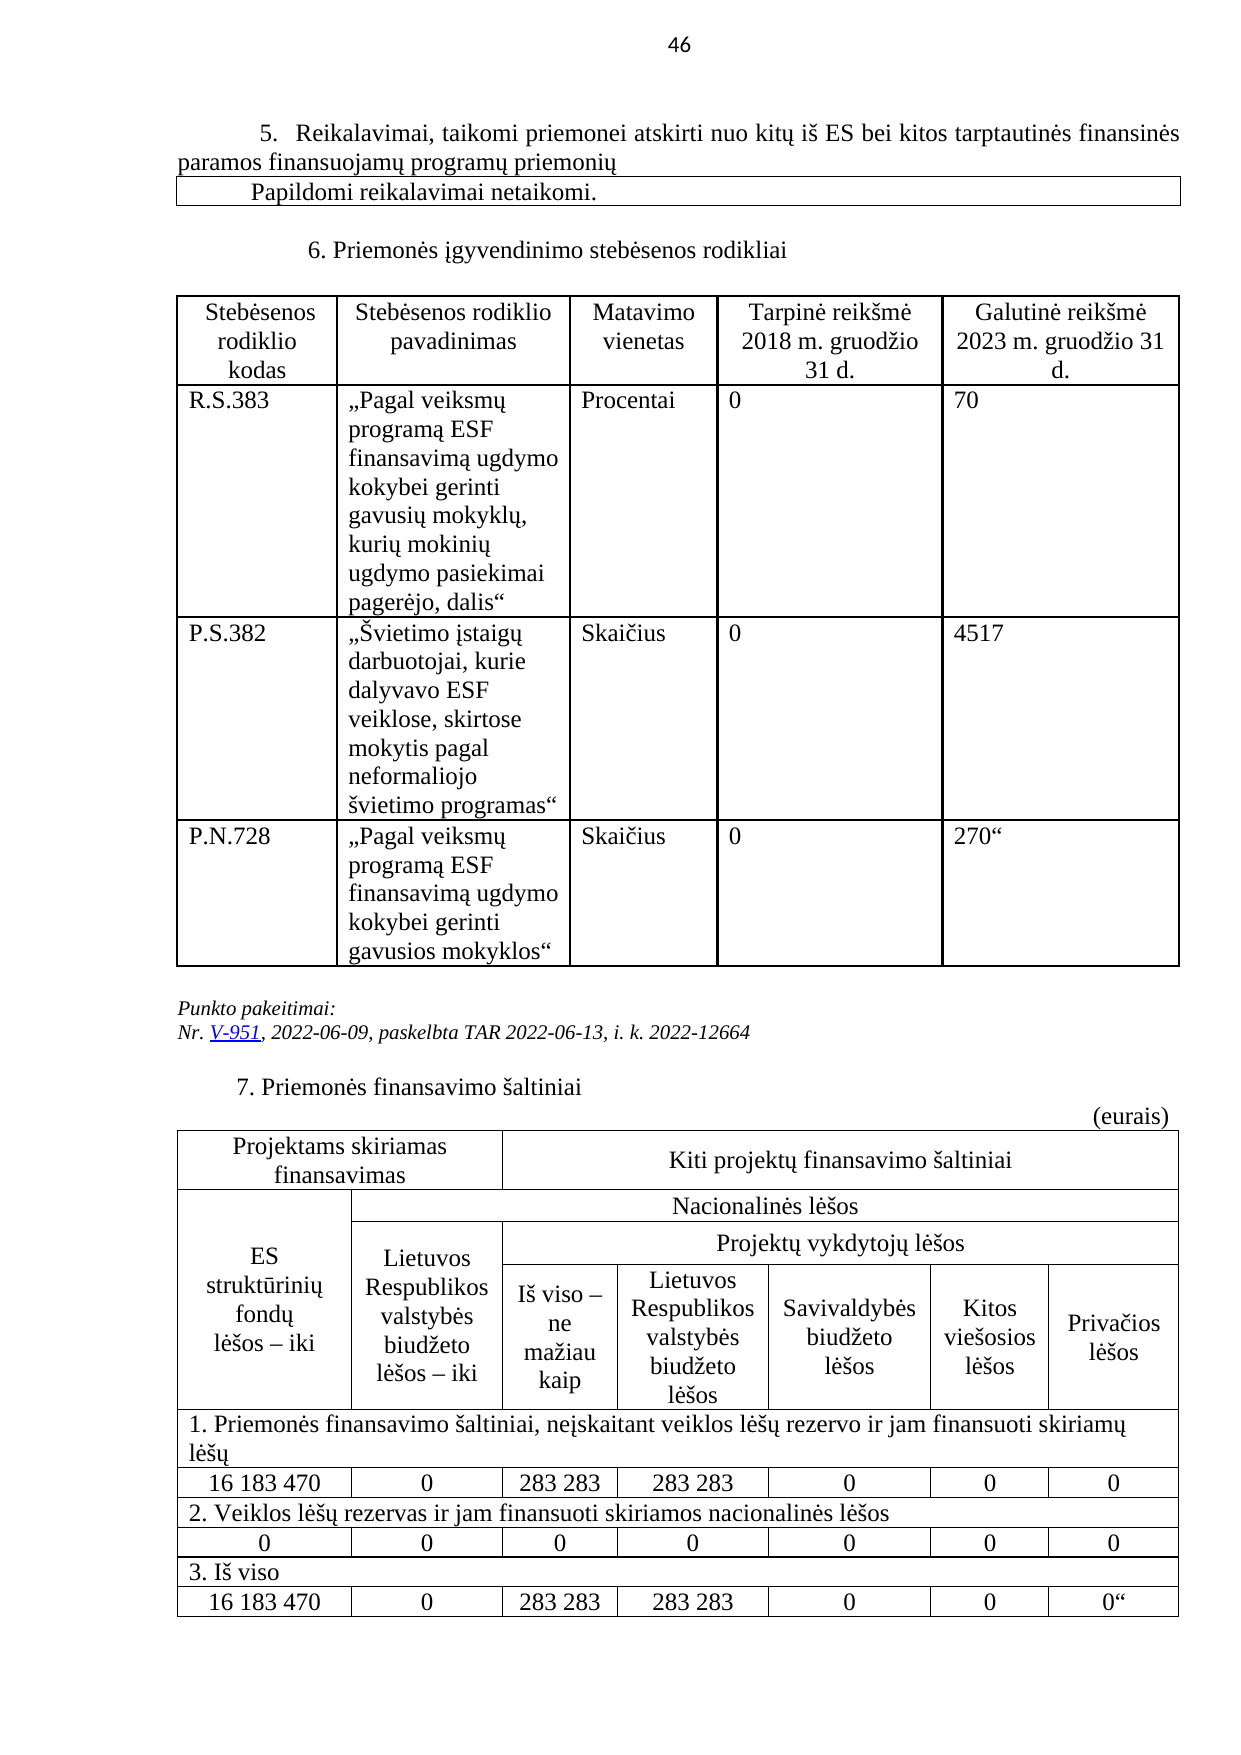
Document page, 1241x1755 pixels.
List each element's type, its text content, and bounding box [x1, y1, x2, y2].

table_cell P.N.728 [178, 821, 336, 965]
table_cell 0 [931, 1468, 1048, 1497]
table_cell 16 183 470 [178, 1587, 351, 1616]
table_cell P.S.382 [178, 618, 336, 819]
table_cell Lietuvos Respublikos valstybės biudžeto lėšos [618, 1265, 768, 1408]
table_cell 0 [769, 1587, 930, 1616]
table_cell Procentai [571, 386, 716, 616]
table_cell Savivaldybės biudžeto lėšos [769, 1265, 930, 1408]
table_cell 283 283 [618, 1587, 768, 1616]
table_cell 0 [1049, 1468, 1178, 1497]
table_cell 0 [352, 1528, 502, 1556]
table_cell 0“ [1049, 1587, 1178, 1616]
table_cell Privačios lėšos [1049, 1265, 1178, 1408]
table_cell 0 [178, 1528, 351, 1556]
table_cell 4517 [944, 618, 1178, 819]
table_cell 2. Veiklos lėšų rezervas ir jam finansuoti skiriamos nacionalinės lėšos [178, 1498, 1178, 1527]
table_cell 0 [618, 1528, 768, 1556]
table_header Papildomi reikalavimai netaikomi. [177, 177, 1180, 205]
table_cell 0 [931, 1587, 1048, 1616]
table_cell 0 [719, 821, 941, 965]
table_cell Lietuvos Respublikos valstybės biudžeto lėšos – iki [352, 1222, 502, 1408]
table_cell 0 [352, 1587, 502, 1616]
table_header Tarpinė reikšmė 2018 m. gruodžio 31 d. [719, 297, 941, 383]
table_cell 70 [944, 386, 1178, 616]
text 6. Priemonės įgyvendinimo stebėsenos rodikliai [177, 235, 1181, 264]
table_cell 0 [1049, 1528, 1178, 1556]
table_cell „Pagal veiksmų programą ESF finansavimą ugdymo kokybei gerinti gavusios mokyklos“ [338, 821, 569, 965]
table_cell ES struktūrinių fondų lėšos – iki [178, 1190, 351, 1408]
table_cell 0 [503, 1528, 617, 1556]
table_cell Skaičius [571, 618, 716, 819]
table_cell 0 [719, 618, 941, 819]
table_cell 0 [931, 1528, 1048, 1556]
table_cell „Pagal veiksmų programą ESF finansavimą ugdymo kokybei gerinti gavusių mokyklų, kurių mokinių ugdymo pasiekimai pagerėjo, dalis“ [338, 386, 569, 616]
table_cell 0 [719, 386, 941, 616]
table_header Stebėsenos rodiklio kodas [178, 297, 336, 383]
text Nr. V-951, 2022-06-09, paskelbta TAR 2022-06-13, i. k. 2022-12664 [177, 1019, 1181, 1044]
table_header Projektams skiriamas finansavimas [178, 1131, 502, 1188]
table_cell 283 283 [503, 1587, 617, 1616]
table_header Galutinė reikšmė 2023 m. gruodžio 31 d. [944, 297, 1178, 383]
table_cell 0 [352, 1468, 502, 1497]
text 5. Reikalavimai, taikomi priemonei atskirti nuo kitų iš ES bei kitos tarptautinės finansinės paramos finansuojamų programų priemonių [177, 118, 1181, 176]
table_cell Skaičius [571, 821, 716, 965]
table_cell 1. Priemonės finansavimo šaltiniai, neįskaitant veiklos lėšų rezervo ir jam finansuoti skiriamų lėšų [178, 1410, 1178, 1467]
text Punkto pakeitimai: [177, 996, 1181, 1019]
table_cell 270“ [944, 821, 1178, 965]
text (eurais) [177, 1101, 1181, 1130]
table_cell Nacionalinės lėšos [352, 1190, 1178, 1221]
table_cell „Švietimo įstaigų darbuotojai, kurie dalyvavo ESF veiklose, skirtose mokytis pagal neformaliojo švietimo programas“ [338, 618, 569, 819]
table_cell Iš viso – ne mažiau kaip [503, 1265, 617, 1408]
table_cell 0 [769, 1468, 930, 1497]
table_cell 16 183 470 [178, 1468, 351, 1497]
text 7. Priemonės finansavimo šaltiniai [177, 1072, 1181, 1101]
table_cell Projektų vykdytojų lėšos [503, 1222, 1178, 1264]
table_cell 3. Iš viso [178, 1558, 1178, 1586]
table_header Stebėsenos rodiklio pavadinimas [338, 297, 569, 383]
table_cell Kitos viešosios lėšos [931, 1265, 1048, 1408]
table_header Matavimo vienetas [571, 297, 716, 383]
table_header Kiti projektų finansavimo šaltiniai [503, 1131, 1178, 1188]
table_cell 283 283 [503, 1468, 617, 1497]
table_cell R.S.383 [178, 386, 336, 616]
table_cell 283 283 [618, 1468, 768, 1497]
table_cell 0 [769, 1528, 930, 1556]
